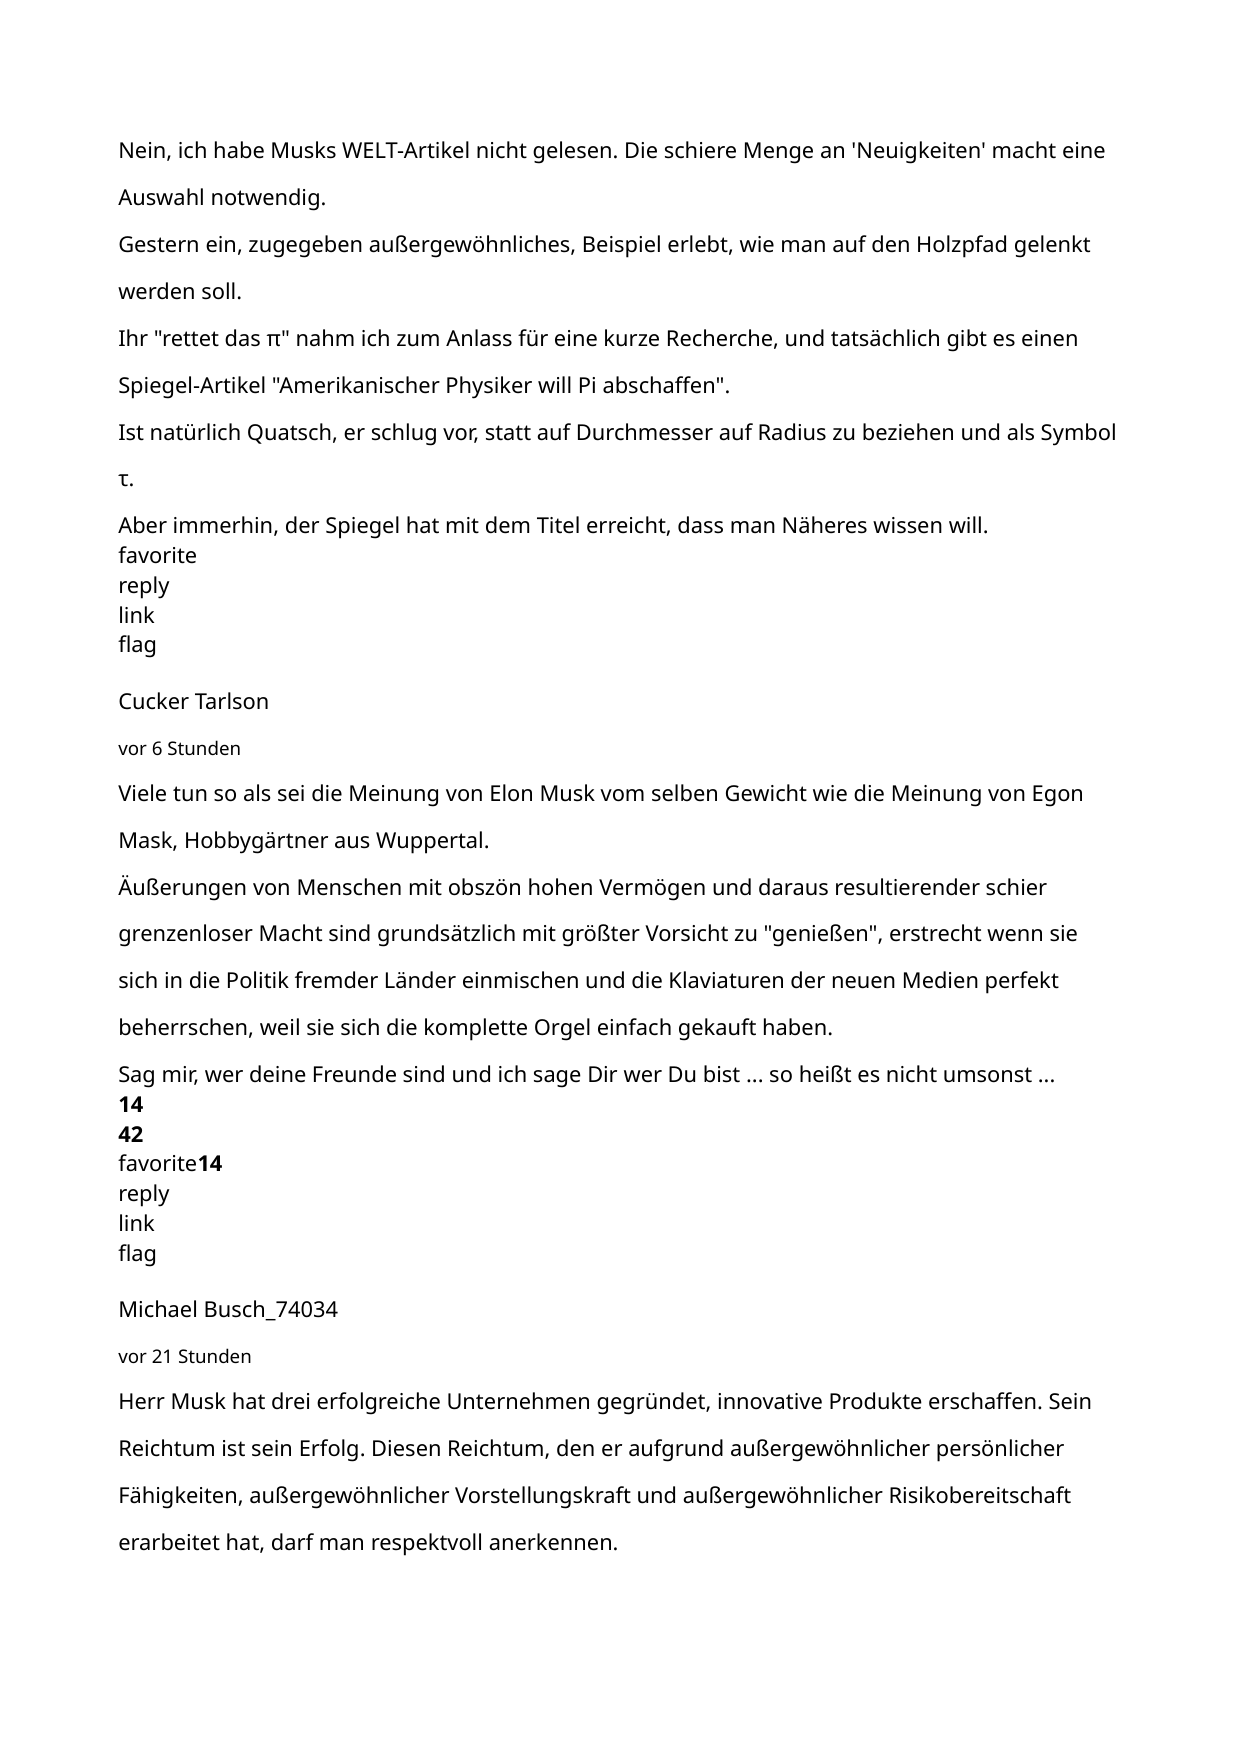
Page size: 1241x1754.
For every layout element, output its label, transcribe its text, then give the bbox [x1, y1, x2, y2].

text Michael Busch_74034 [118, 1283, 1114, 1324]
text favorite14 [118, 1148, 1122, 1178]
text Nein, ich habe Musks WELT-Artikel nicht gelesen. Die schiere Menge an 'Neuigkeiten' macht eine Auswahl notwendig. Gestern ein, zugegeben außergewöhnliches, Beispiel erlebt, wie man auf den Holzpfad gelenkt werden soll. Ihr "rettet das π" nahm ich zum Anlass für eine kurze Recherche, und tatsächlich gibt es einen Spiegel-Artikel "Amerikanischer Physiker will Pi abschaffen". Ist natürlich Quatsch, er schlug vor, statt auf Durchmesser auf Radius zu beziehen und als Symbol τ. Aber immerhin, der Spiegel hat mit dem Titel erreicht, dass man Näheres wissen will. [118, 118, 1122, 540]
text favorite [118, 540, 1122, 570]
text reply [118, 570, 1122, 599]
text vor 21 Stunden [118, 1339, 1122, 1369]
text flag [118, 629, 1122, 659]
text flag [118, 1238, 1122, 1268]
text link [118, 1208, 1122, 1238]
text Cucker Tarlson [118, 675, 1114, 715]
text vor 6 Stunden [118, 731, 1122, 761]
text Herr Musk hat drei erfolgreiche Unternehmen gegründet, innovative Produkte erschaffen. Sein Reichtum ist sein Erfolg. Diesen Reichtum, den er aufgrund außergewöhnlicher persönlicher Fähigkeiten, außergewöhnlicher Vorstellungskraft und außergewöhnlicher Risikobereitschaft erarbeitet hat, darf man respektvoll anerkennen. [118, 1369, 1122, 1603]
text link [118, 599, 1122, 629]
text Viele tun so als sei die Meinung von Elon Musk vom selben Gewicht wie die Meinung von Egon Mask, Hobbygärtner aus Wuppertal. Äußerungen von Menschen mit obszön hohen Vermögen und daraus resultierender schier grenzenloser Macht sind grundsätzlich mit größter Vorsicht zu "genießen", erstrecht wenn sie sich in die Politik fremder Länder einmischen und die Klaviaturen der neuen Medien perfekt beherrschen, weil sie sich die komplette Orgel einfach gekauft haben. Sag mir, wer deine Freunde sind und ich sage Dir wer Du bist ... so heißt es nicht umsonst ... [118, 761, 1122, 1089]
text reply [118, 1178, 1122, 1208]
text 14 [118, 1089, 1122, 1119]
text 42 [118, 1119, 1122, 1148]
